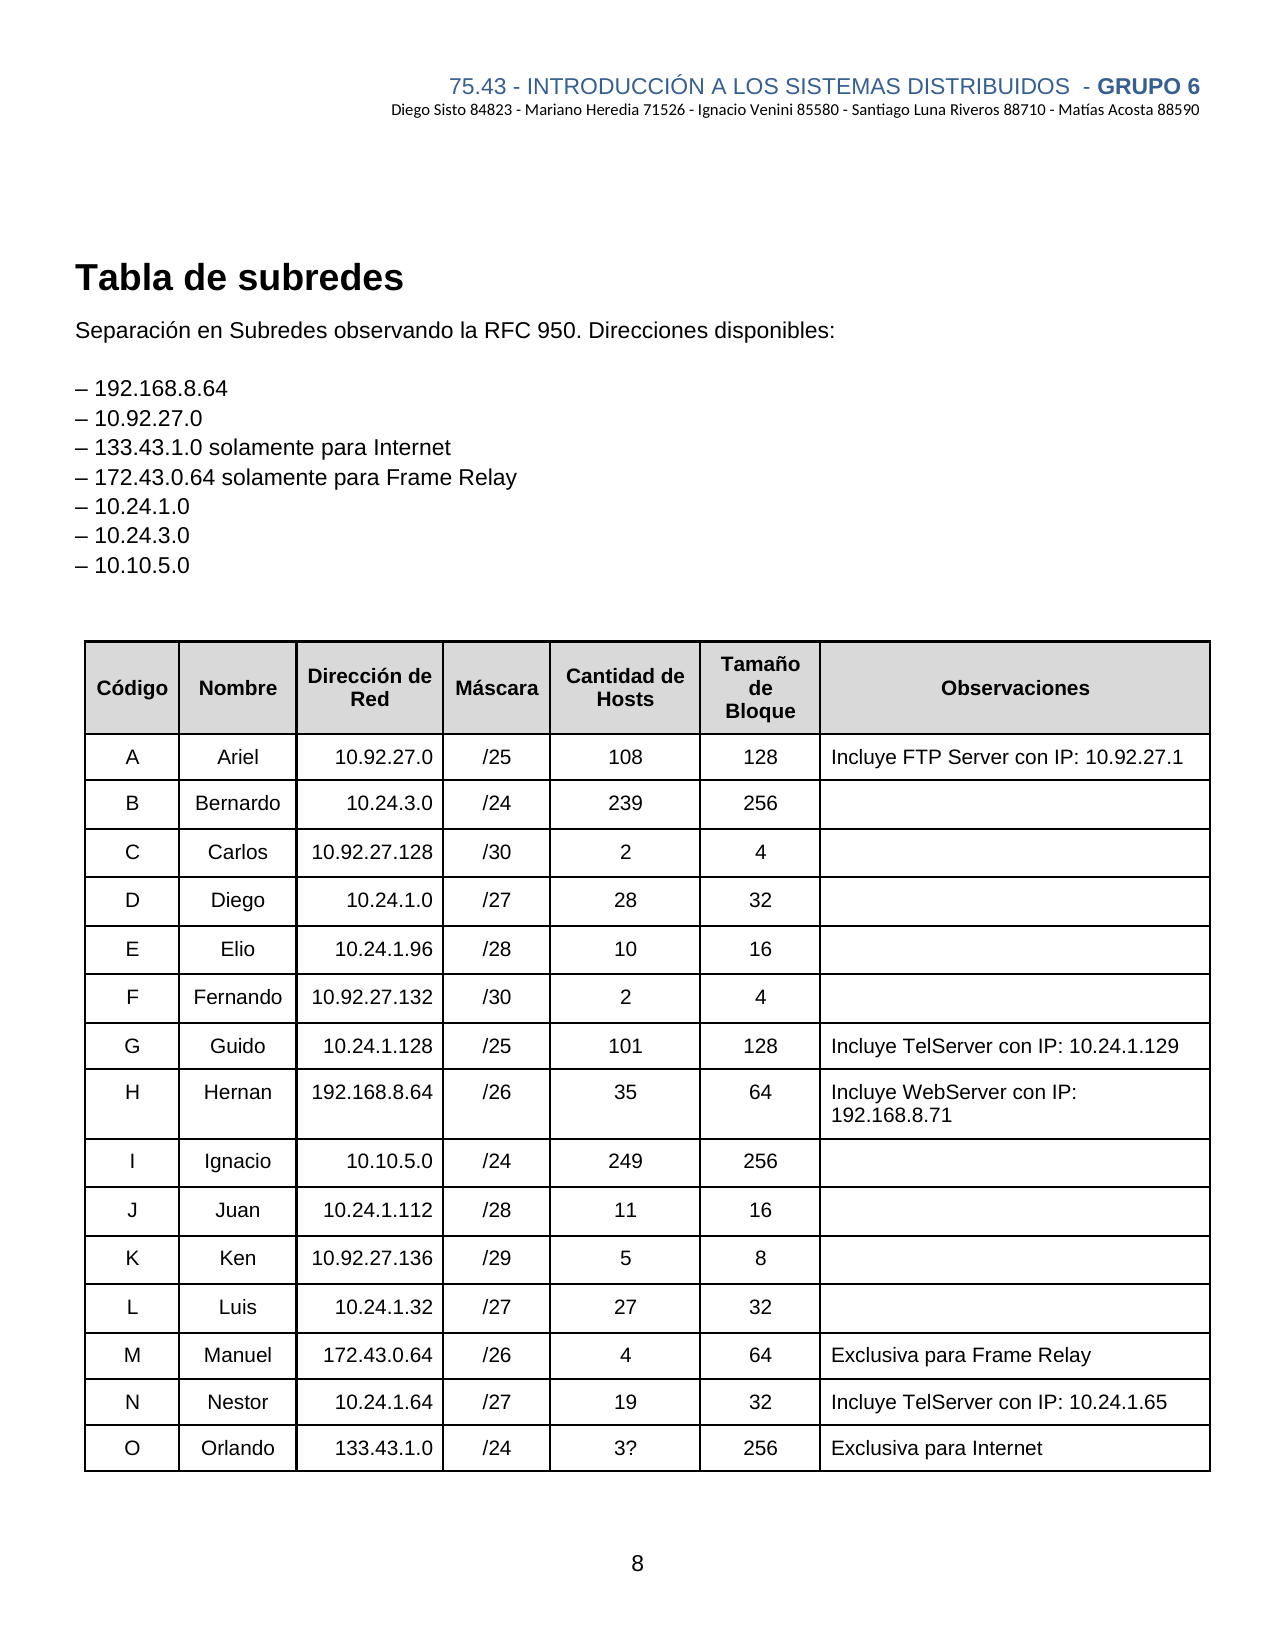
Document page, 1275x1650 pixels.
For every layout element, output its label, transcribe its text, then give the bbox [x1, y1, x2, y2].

table_cell 133.43.1.0 [298, 1426, 442, 1470]
table_cell I [86, 1140, 178, 1186]
table_header Código [86, 643, 178, 733]
table_cell /26 [444, 1334, 549, 1378]
table_cell Incluye WebServer con IP: 192.168.8.71 [821, 1070, 1209, 1137]
table_cell [821, 1140, 1209, 1186]
table_cell J [86, 1188, 178, 1234]
table_cell Fernando [180, 975, 295, 1022]
table_cell 256 [701, 1140, 819, 1186]
table_cell A [86, 735, 178, 779]
table_cell 172.43.0.64 [298, 1334, 442, 1378]
table_cell /28 [444, 927, 549, 973]
table_cell G [86, 1024, 178, 1068]
table_cell 10.24.1.128 [298, 1024, 442, 1068]
table_cell 8 [701, 1237, 819, 1283]
table_cell /28 [444, 1188, 549, 1234]
table_cell 10.10.5.0 [298, 1140, 442, 1186]
table_cell /29 [444, 1237, 549, 1283]
table_cell Ariel [180, 735, 295, 779]
table_cell F [86, 975, 178, 1022]
table_cell /24 [444, 781, 549, 828]
table_cell 10.24.1.0 [298, 878, 442, 925]
table_cell 16 [701, 1188, 819, 1234]
text – 10.24.1.0 [75, 493, 1200, 519]
table_cell D [86, 878, 178, 925]
table_cell 256 [701, 781, 819, 828]
table_cell C [86, 830, 178, 876]
table_cell 256 [701, 1426, 819, 1470]
table_cell 32 [701, 1380, 819, 1424]
text – 133.43.1.0 solamente para Internet [75, 435, 1200, 460]
table_cell 10.92.27.0 [298, 735, 442, 779]
text – 10.24.3.0 [75, 523, 1200, 548]
table_cell 16 [701, 927, 819, 973]
table_cell [821, 927, 1209, 973]
table_cell /25 [444, 735, 549, 779]
table_cell H [86, 1070, 178, 1137]
text – 10.10.5.0 [75, 552, 1200, 578]
table_cell /27 [444, 1380, 549, 1424]
table_cell 64 [701, 1334, 819, 1378]
table_cell 5 [551, 1237, 699, 1283]
table_cell 128 [701, 1024, 819, 1068]
table_cell 4 [701, 975, 819, 1022]
table_cell B [86, 781, 178, 828]
table_cell 35 [551, 1070, 699, 1137]
table_cell Orlando [180, 1426, 295, 1470]
table_header Máscara [444, 643, 549, 733]
table_cell 32 [701, 878, 819, 925]
table_cell 3? [551, 1426, 699, 1470]
table_cell K [86, 1237, 178, 1283]
table_cell [821, 1188, 1209, 1234]
table_cell 11 [551, 1188, 699, 1234]
table_cell Nestor [180, 1380, 295, 1424]
table_cell Carlos [180, 830, 295, 876]
text – 10.92.27.0 [75, 405, 1200, 431]
table_header Cantidad de Hosts [551, 643, 699, 733]
table_cell 10.92.27.128 [298, 830, 442, 876]
table_cell O [86, 1426, 178, 1470]
table_cell /26 [444, 1070, 549, 1137]
table_cell Exclusiva para Frame Relay [821, 1334, 1209, 1378]
table_cell Juan [180, 1188, 295, 1234]
table_cell 101 [551, 1024, 699, 1068]
table_header Nombre [180, 643, 295, 733]
table_cell [821, 1237, 1209, 1283]
table_cell 10.92.27.132 [298, 975, 442, 1022]
table_header Tamaño de Bloque [701, 643, 819, 733]
table_cell Manuel [180, 1334, 295, 1378]
table_cell Ken [180, 1237, 295, 1283]
table_cell 10 [551, 927, 699, 973]
text – 192.168.8.64 [75, 376, 1200, 402]
table_cell 28 [551, 878, 699, 925]
text – 172.43.0.64 solamente para Frame Relay [75, 464, 1200, 490]
table_cell /30 [444, 975, 549, 1022]
table_cell L [86, 1285, 178, 1332]
table_cell [821, 1285, 1209, 1332]
table_cell 10.92.27.136 [298, 1237, 442, 1283]
table_cell 19 [551, 1380, 699, 1424]
table_header Dirección de Red [298, 643, 442, 733]
table_cell 2 [551, 975, 699, 1022]
table_cell /25 [444, 1024, 549, 1068]
table_cell N [86, 1380, 178, 1424]
table_header Observaciones [821, 643, 1209, 733]
table_cell 10.24.1.112 [298, 1188, 442, 1234]
table_cell Elio [180, 927, 295, 973]
table_cell 10.24.1.96 [298, 927, 442, 973]
table_cell /24 [444, 1140, 549, 1186]
table_cell Guido [180, 1024, 295, 1068]
table_cell Exclusiva para Internet [821, 1426, 1209, 1470]
table_cell M [86, 1334, 178, 1378]
table_cell /30 [444, 830, 549, 876]
table_cell 249 [551, 1140, 699, 1186]
table_cell [821, 975, 1209, 1022]
table_cell E [86, 927, 178, 973]
table_cell 32 [701, 1285, 819, 1332]
table_cell 108 [551, 735, 699, 779]
table_cell 239 [551, 781, 699, 828]
table_cell Ignacio [180, 1140, 295, 1186]
table_cell [821, 830, 1209, 876]
table_cell /27 [444, 1285, 549, 1332]
table_cell [821, 781, 1209, 828]
table_cell /27 [444, 878, 549, 925]
table_cell 192.168.8.64 [298, 1070, 442, 1137]
table_cell 2 [551, 830, 699, 876]
table_cell Diego [180, 878, 295, 925]
table_cell 4 [551, 1334, 699, 1378]
table_cell [821, 878, 1209, 925]
subtitle Tabla de subredes [75, 257, 1200, 298]
table_cell Luis [180, 1285, 295, 1332]
table_cell Incluye TelServer con IP: 10.24.1.129 [821, 1024, 1209, 1068]
table_cell 10.24.1.32 [298, 1285, 442, 1332]
table_cell 10.24.1.64 [298, 1380, 442, 1424]
table_cell 128 [701, 735, 819, 779]
table_cell Bernardo [180, 781, 295, 828]
table_cell 4 [701, 830, 819, 876]
table_cell Incluye FTP Server con IP: 10.92.27.1 [821, 735, 1209, 779]
table_cell 27 [551, 1285, 699, 1332]
table_cell Incluye TelServer con IP: 10.24.1.65 [821, 1380, 1209, 1424]
table_cell 64 [701, 1070, 819, 1137]
table_cell 10.24.3.0 [298, 781, 442, 828]
text Separación en Subredes observando la RFC 950. Direcciones disponibles: [75, 317, 1200, 343]
table_cell Hernan [180, 1070, 295, 1137]
table_cell /24 [444, 1426, 549, 1470]
